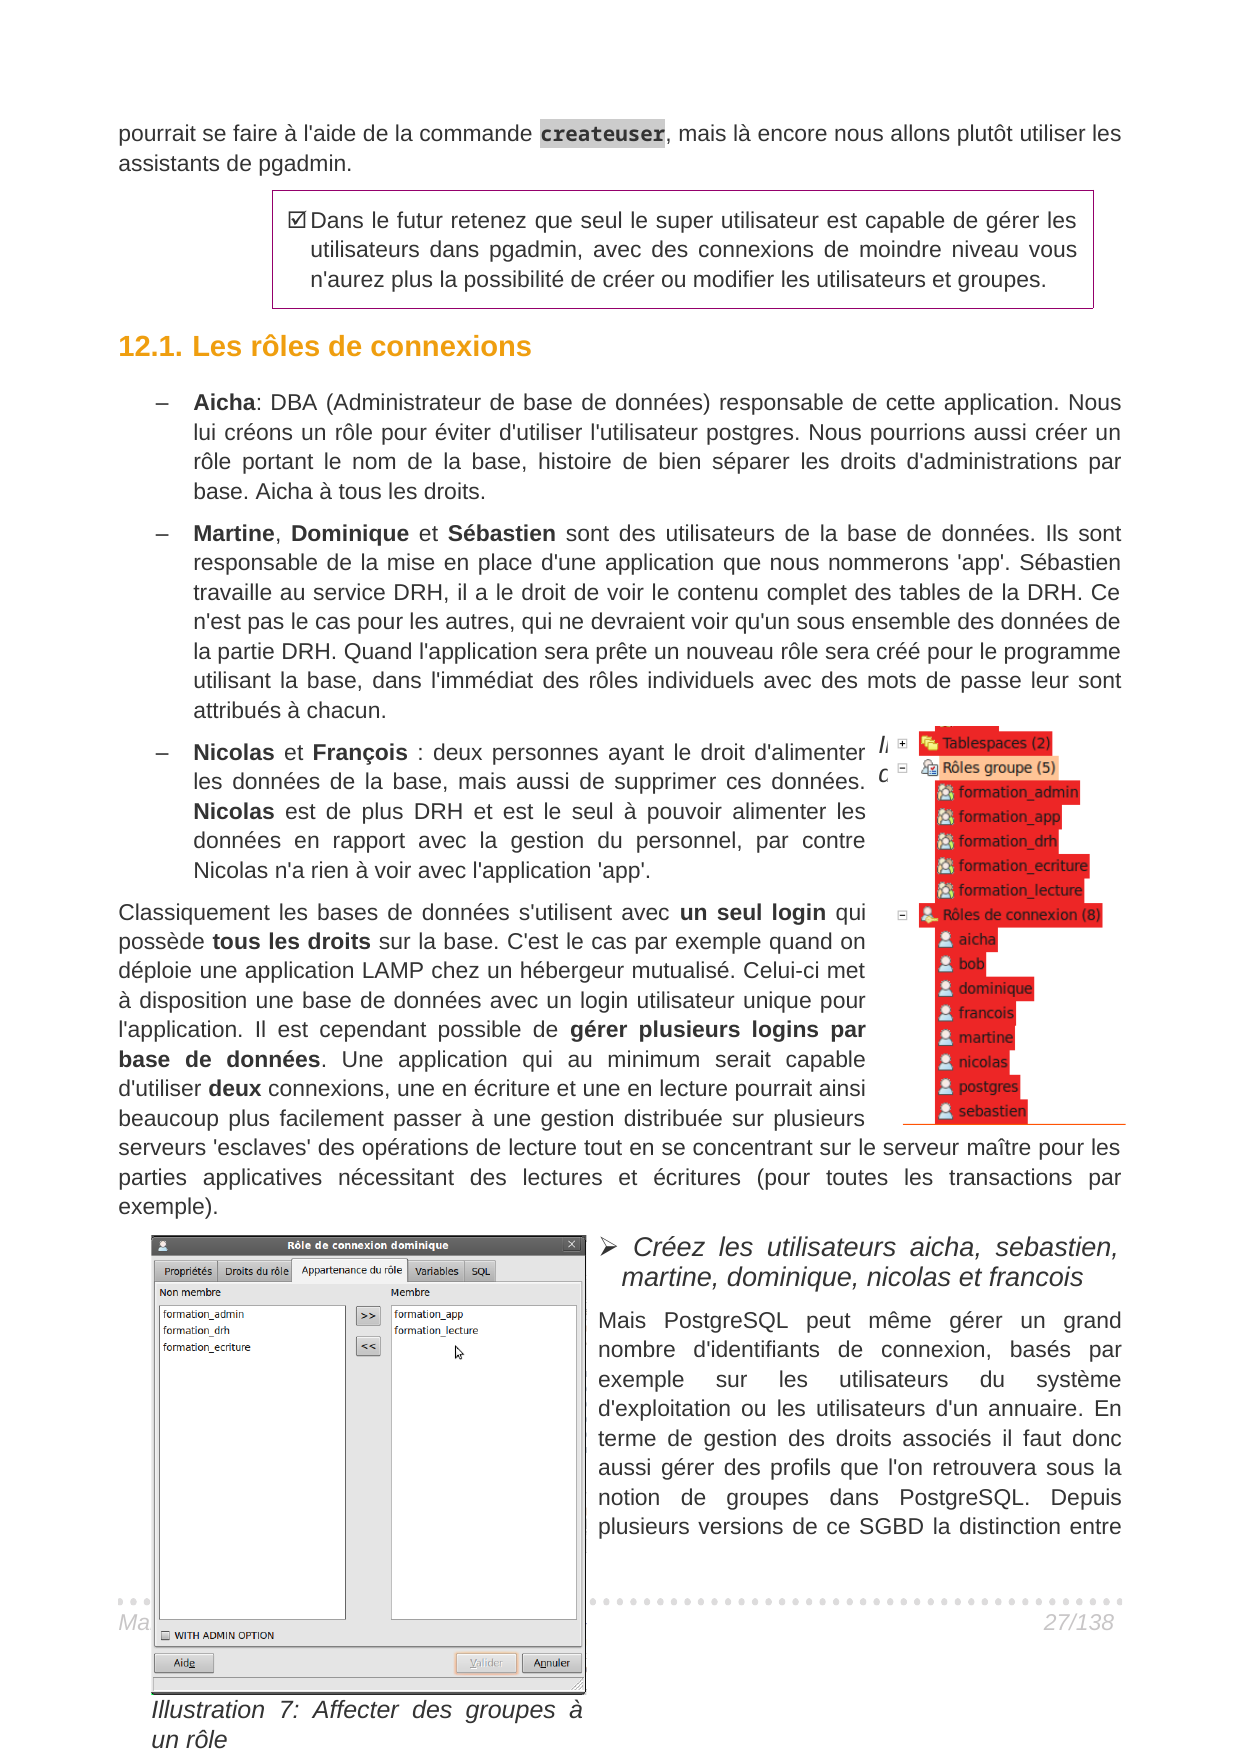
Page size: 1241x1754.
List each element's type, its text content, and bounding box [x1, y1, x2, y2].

list Martine, Dominique et Sébastien sont des utilisateurs de la base de données. Ils sont responsable de la mise en place d'une application que nous nommerons 'app'. Sébastien travaille au service DRH, il a le droit de voir le contenu complet des tables de la DRH. Ce n'est pas le cas pour les autres, qui ne devraient voir qu'un sous ensemble des données de la partie DRH. Quand l'application sera prête un nouveau rôle sera créé pour le programme utilisant la base, dans l'immédiat des rôles individuels avec des mots de passe leur sont attribués à chacun. [156, 518, 1122, 730]
list Aicha: DBA (Administrateur de base de données) responsable de cette application. Nous lui créons un rôle pour éviter d'utiliser l'utilisateur postgres. Nous pourrions aussi créer un rôle portant le nom de la base, histoire de bien séparer les droits d'administrations par base. Aicha à tous les droits. [156, 387, 1122, 505]
subtitle Les rôles de connexions [118, 333, 1122, 362]
text Classiquement les bases de données s'utilisent avec un seul login qui possède tous les droits sur la base. C'est le cas par exemple quand on déploie une application LAMP chez un hébergeur mutualisé. Celui-ci met à disposition une base de données avec un login utilisateur unique pour l'application. Il est cependant possible de gérer plusieurs logins par base de données. Une application qui au minimum serait capable d'utiliser deux connexions, une en écriture et une en lecture pourrait ainsi beaucoup plus facilement passer à une gestion distribuée sur plusieurs serveurs 'esclaves' des opérations de lecture tout en se concentrant sur le serveur maître pour les parties applicatives nécessitant des lectures et écritures (pour toutes les transactions par exemple). [118, 896, 1122, 1221]
list [118, 1233, 151, 1292]
text Illustration 7: Affecter des groupes à un rôle [151, 1695, 586, 1754]
list Nicolas et François : deux personnes ayant le droit d'alimenter les données de la base, mais aussi de supprimer ces données. Nicolas est de plus DRH et est le seul à pouvoir alimenter les données en rapport avec la gestion du personnel, par contre Nicolas n'a rien à voir avec l'application 'app'. [156, 737, 878, 884]
list Créez les utilisateurs aicha, sebastien, martine, dominique, nicolas et francois [586, 1233, 1122, 1292]
picture [887, 726, 1126, 1125]
list Dans le futur retenez que seul le super utilisateur est capable de gérer les utilisateurs dans pgadmin, avec des connexions de moindre niveau vous n'aurez plus la possibilité de créer ou modifier les utilisateurs et groupes. [273, 191, 1093, 308]
text pourrait se faire à l'aide de la commande createuser, mais là encore nous allons plutôt utiliser les assistants de pgadmin. [118, 118, 1122, 177]
picture [118, 1235, 1123, 1695]
text Mais PostgreSQL peut même gérer un grand nombre d'identifiants de connexion, basés par exemple sur les utilisateurs du système d'exploitation ou les utilisateurs d'un annuaire. En terme de gestion des droits associés il faut donc aussi gérer des profils que l'on retrouvera sous la notion de groupes dans PostgreSQL. Depuis plusieurs versions de ce SGBD la distinction entre [587, 1305, 1122, 1541]
